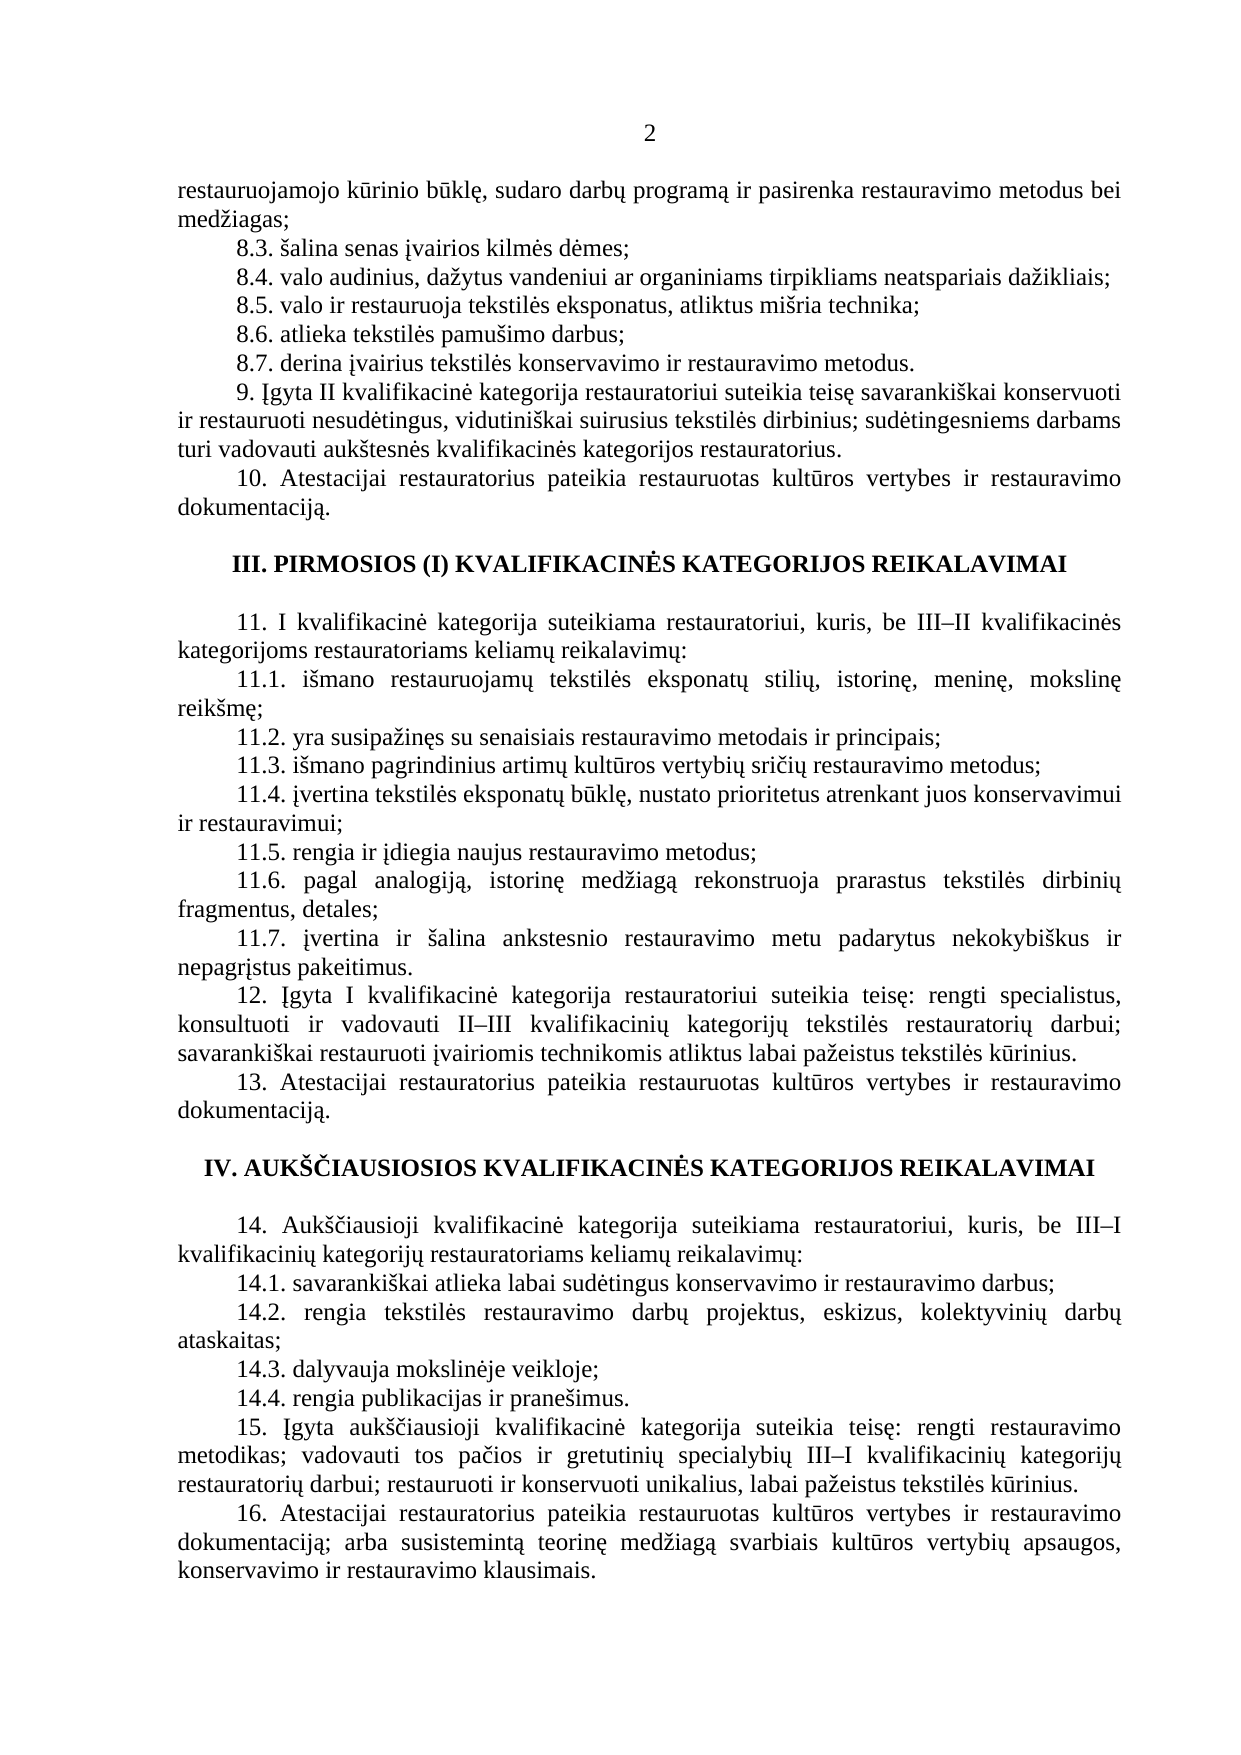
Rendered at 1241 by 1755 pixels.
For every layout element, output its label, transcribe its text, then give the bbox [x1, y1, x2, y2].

text 11.4. įvertina tekstilės eksponatų būklę, nustato prioritetus atrenkant juos konservavimui ir restauravimui; [177, 779, 1122, 837]
text 11.7. įvertina ir šalina ankstesnio restauravimo metu padarytus nekokybiškus ir nepagrįstus pakeitimus. [177, 923, 1122, 981]
text 11.2. yra susipažinęs su senaisiais restauravimo metodais ir principais; [177, 722, 1122, 751]
text III. PIRMOSIOS (I) KVALIFIKACINĖS KATEGORIJOS REIKALAVIMAI [177, 549, 1122, 578]
text 11.5. rengia ir įdiegia naujus restauravimo metodus; [177, 837, 1122, 866]
text 14. Aukščiausioji kvalifikacinė kategorija suteikiama restauratoriui, kuris, be III–I kvalifikacinių kategorijų restauratoriams keliamų reikalavimų: [177, 1211, 1122, 1268]
text 14.3. dalyvauja mokslinėje veikloje; [177, 1354, 1122, 1383]
text 14.2. rengia tekstilės restauravimo darbų projektus, eskizus, kolektyvinių darbų ataskaitas; [177, 1297, 1122, 1354]
text 15. Įgyta aukščiausioji kvalifikacinė kategorija suteikia teisę: rengti restauravimo metodikas; vadovauti tos pačios ir gretutinių specialybių III–I kvalifikacinių kategorijų restauratorių darbui; restauruoti ir konservuoti unikalius, labai pažeistus tekstilės kūrinius. [177, 1412, 1122, 1498]
text 14.1. savarankiškai atlieka labai sudėtingus konservavimo ir restauravimo darbus; [177, 1268, 1122, 1297]
text 13. Atestacijai restauratorius pateikia restauruotas kultūros vertybes ir restauravimo dokumentaciją. [177, 1067, 1122, 1124]
text 8.5. valo ir restauruoja tekstilės eksponatus, atliktus mišria technika; [177, 291, 1122, 319]
text IV. AUKŠČIAUSIOSIOS KVALIFIKACINĖS KATEGORIJOS REIKALAVIMAI [177, 1153, 1122, 1182]
text 11.3. išmano pagrindinius artimų kultūros vertybių sričių restauravimo metodus; [177, 751, 1122, 779]
text 9. Įgyta II kvalifikacinė kategorija restauratoriui suteikia teisę savarankiškai konservuoti ir restauruoti nesudėtingus, vidutiniškai suirusius tekstilės dirbinius; sudėtingesniems darbams turi vadovauti aukštesnės kvalifikacinės kategorijos restauratorius. [177, 377, 1122, 463]
text 10. Atestacijai restauratorius pateikia restauruotas kultūros vertybes ir restauravimo dokumentaciją. [177, 463, 1122, 521]
text 8.3. šalina senas įvairios kilmės dėmes; [177, 233, 1122, 262]
text 11. I kvalifikacinė kategorija suteikiama restauratoriui, kuris, be III–II kvalifikacinės kategorijoms restauratoriams keliamų reikalavimų: [177, 607, 1122, 664]
text 8.7. derina įvairius tekstilės konservavimo ir restauravimo metodus. [177, 348, 1122, 377]
text 12. Įgyta I kvalifikacinė kategorija restauratoriui suteikia teisę: rengti specialistus, konsultuoti ir vadovauti II–III kvalifikacinių kategorijų tekstilės restauratorių darbui; savarankiškai restauruoti įvairiomis technikomis atliktus labai pažeistus tekstilės kūrinius. [177, 981, 1122, 1067]
text 8.6. atlieka tekstilės pamušimo darbus; [177, 319, 1122, 348]
text 14.4. rengia publikacijas ir pranešimus. [177, 1383, 1122, 1412]
text 8.4. valo audinius, dažytus vandeniui ar organiniams tirpikliams neatspariais dažikliais; [177, 262, 1122, 291]
text 11.6. pagal analogiją, istorinę medžiagą rekonstruoja prarastus tekstilės dirbinių fragmentus, detales; [177, 866, 1122, 923]
text 11.1. išmano restauruojamų tekstilės eksponatų stilių, istorinę, meninę, mokslinę reikšmę; [177, 664, 1122, 722]
text restauruojamojo kūrinio būklę, sudaro darbų programą ir pasirenka restauravimo metodus bei medžiagas; [177, 176, 1122, 233]
text 16. Atestacijai restauratorius pateikia restauruotas kultūros vertybes ir restauravimo dokumentaciją; arba susistemintą teorinę medžiagą svarbiais kultūros vertybių apsaugos, konservavimo ir restauravimo klausimais. [177, 1498, 1122, 1584]
